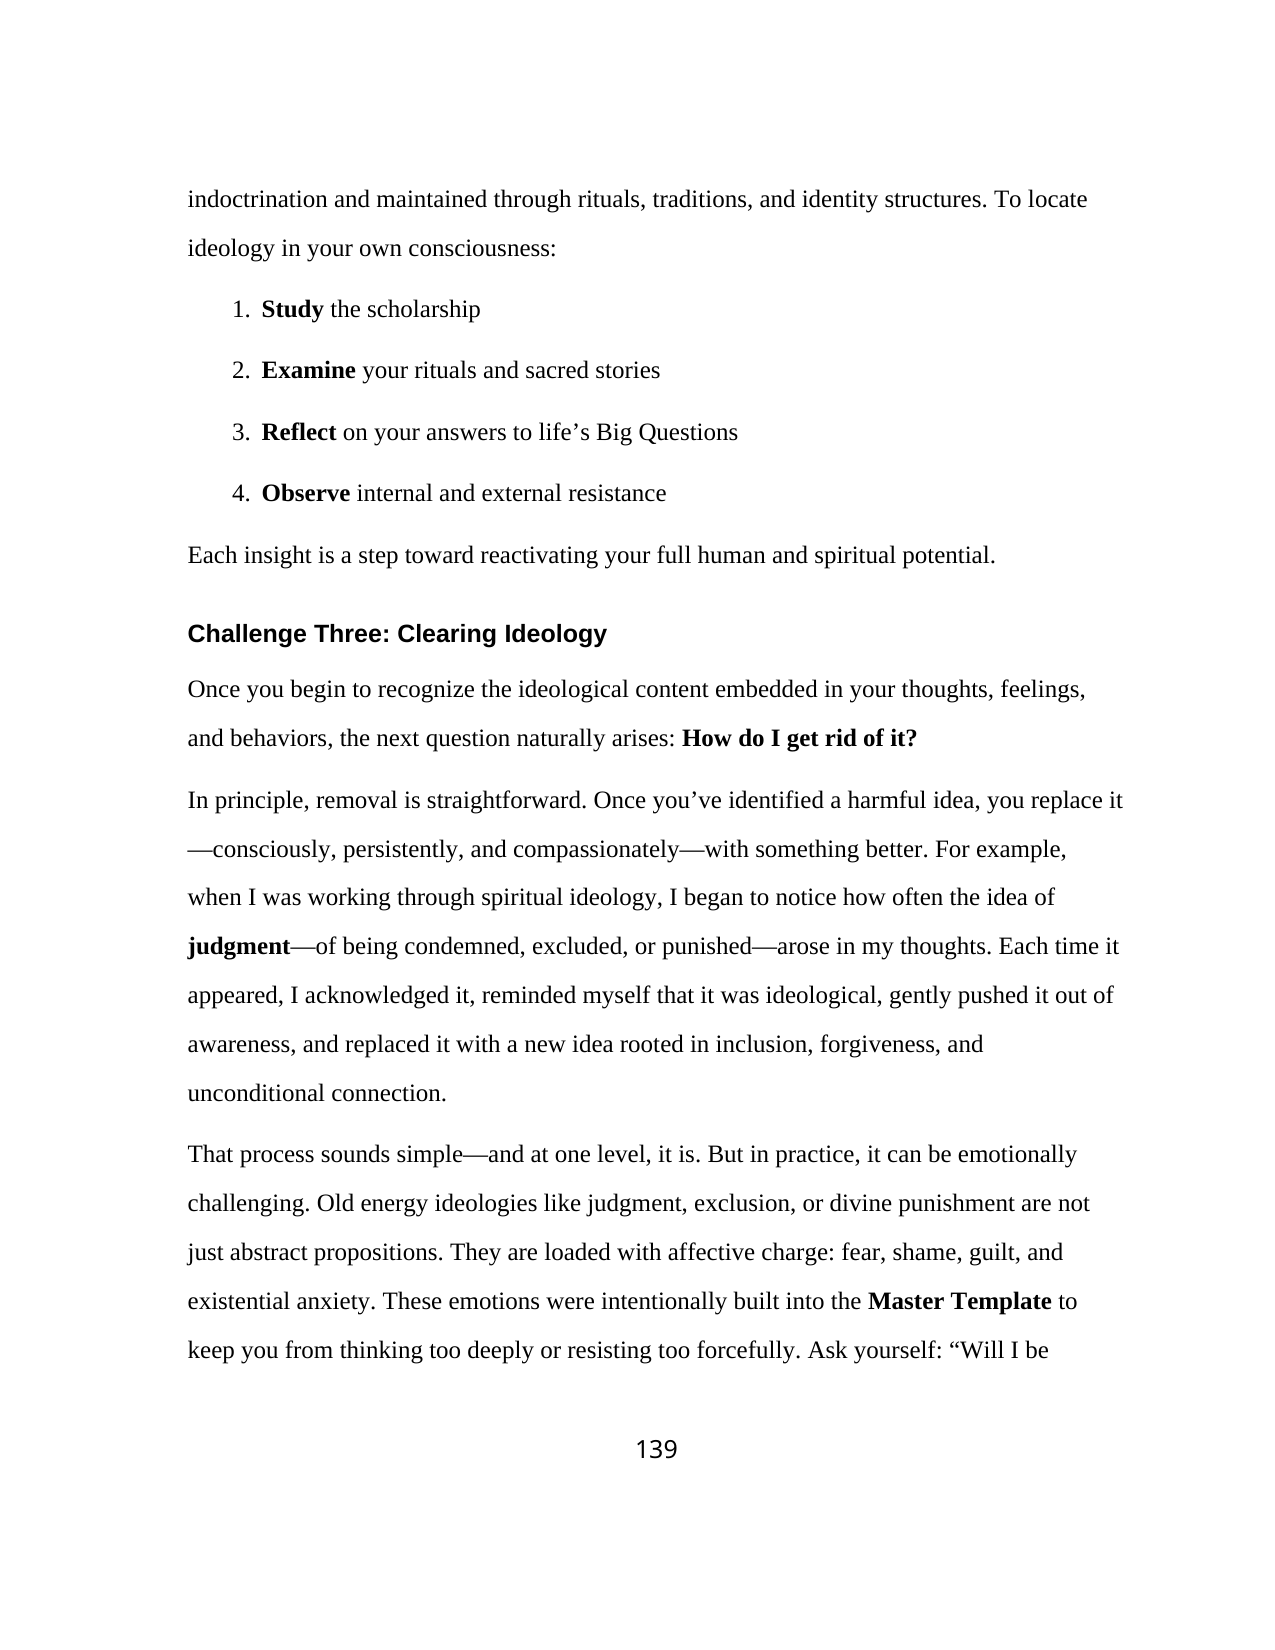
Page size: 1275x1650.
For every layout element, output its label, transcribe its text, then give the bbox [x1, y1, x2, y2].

list Observe internal and external resistance [232, 478, 1125, 507]
subtitle Challenge Three: Clearing Ideology [187, 619, 1125, 647]
text That process sounds simple—and at one level, it is. But in practice, it can be emotionally challenging. Old energy ideologies like judgment, exclusion, or divine punishment are not just abstract propositions. They are loaded with affective charge: fear, shame, guilt, and existential anxiety. These emotions were intentionally built into the Master Template to keep you from thinking too deeply or resisting too forcefully. Ask yourself: “Will I be [187, 1139, 1125, 1363]
list Examine your rituals and sacred stories [232, 356, 1125, 384]
text Once you begin to recognize the ideological content embedded in your thoughts, feelings, and behaviors, the next question naturally arises: How do I get rid of it? [187, 674, 1125, 752]
text indoctrination and maintained through rituals, traditions, and identity structures. To locate ideology in your own consciousness: [187, 184, 1125, 262]
text Each insight is a step toward reactivating your full human and spiritual potential. [187, 540, 1125, 568]
list Study the scholarship [232, 294, 1125, 323]
list Reflect on your answers to life’s Big Questions [232, 417, 1125, 446]
text In principle, removal is straightforward. Once you’ve identified a harmful idea, you replace it—consciously, persistently, and compassionately—with something better. For example, when I was working through spiritual ideology, I began to notice how often the idea of judgment—of being condemned, excluded, or punished—arose in my thoughts. Each time it appeared, I acknowledged it, reminded myself that it was ideological, gently pushed it out of awareness, and replaced it with a new idea rooted in inclusion, forgiveness, and unconditional connection. [187, 785, 1125, 1107]
